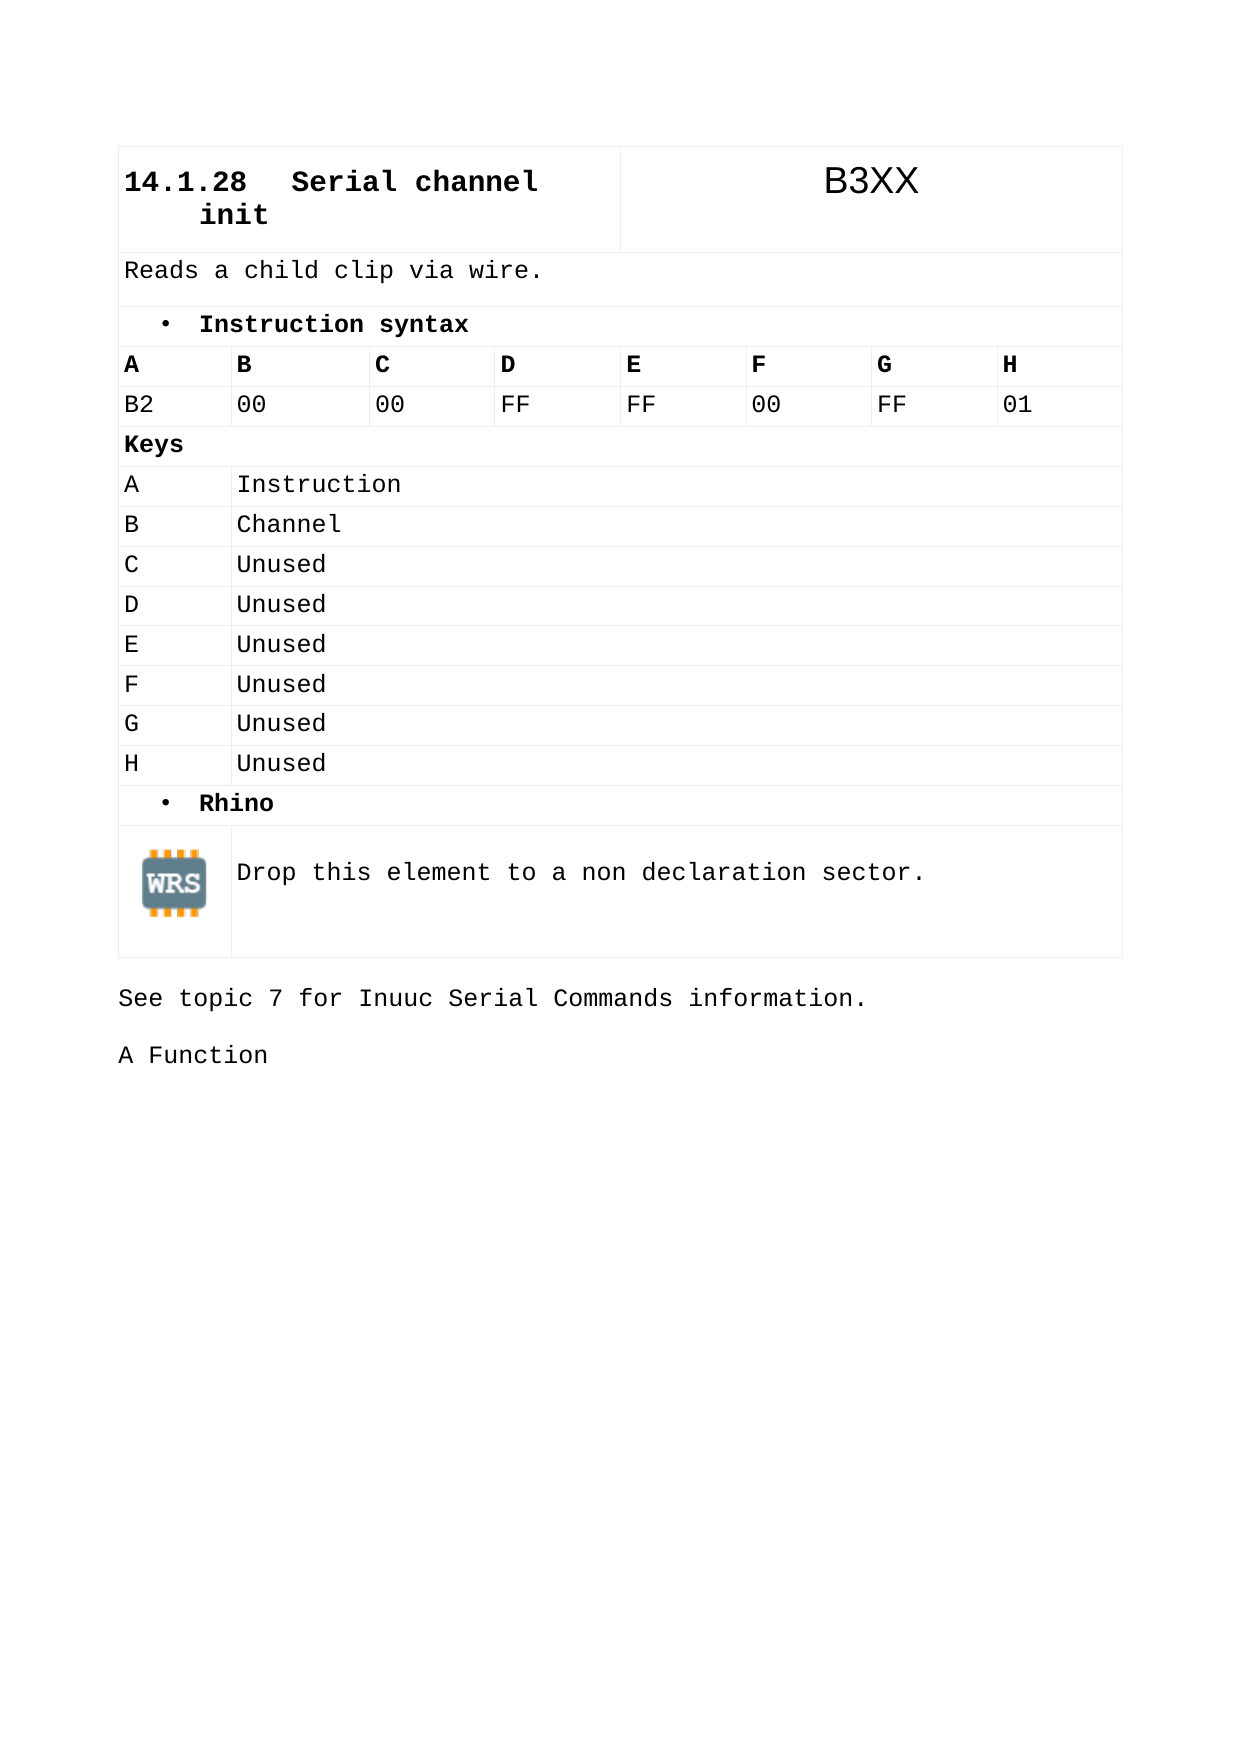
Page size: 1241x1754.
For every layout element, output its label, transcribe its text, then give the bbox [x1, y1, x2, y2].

table_cell A [119, 347, 231, 386]
table_cell C [119, 547, 231, 586]
table_cell 00 [232, 387, 369, 426]
table_cell Reads a child clip via wire. [119, 253, 1122, 306]
table_cell E [119, 626, 231, 665]
table_cell Unused [232, 706, 1122, 745]
table_cell 00 [747, 387, 871, 426]
table_cell F [119, 666, 231, 705]
table_cell C [370, 347, 494, 386]
text A Function [118, 1042, 1122, 1071]
table_cell Instruction syntax [119, 307, 1122, 346]
table_cell Unused [232, 666, 1122, 705]
table_cell E [621, 347, 746, 386]
table_cell G [872, 347, 997, 386]
table_cell [119, 826, 231, 957]
table_cell Unused [232, 626, 1122, 665]
table_cell Keys [119, 427, 1122, 466]
table_cell Instruction [232, 467, 1122, 506]
table_cell D [495, 347, 620, 386]
table_cell G [119, 706, 231, 745]
table_header B3XX [621, 147, 1122, 252]
table_cell F [747, 347, 871, 386]
table_cell D [119, 587, 231, 625]
text See topic 7 for Inuuc Serial Commands information. [118, 986, 1122, 1014]
table_cell Unused [232, 746, 1122, 785]
table_cell B [232, 347, 369, 386]
picture [134, 843, 215, 924]
table_cell FF [495, 387, 620, 426]
table_cell Unused [232, 547, 1122, 586]
table_cell FF [621, 387, 746, 426]
table_cell 01 [998, 387, 1122, 426]
table_cell Unused [232, 587, 1122, 625]
table_cell 00 [370, 387, 494, 426]
table_cell H [998, 347, 1122, 386]
table_cell B [119, 507, 231, 546]
table_cell A [119, 467, 231, 506]
table_cell B2 [119, 387, 231, 426]
table_cell FF [872, 387, 997, 426]
table_cell Drop this element to a non declaration sector. [232, 826, 1122, 957]
table_cell Channel [232, 507, 1122, 546]
table_cell Rhino [119, 786, 1122, 825]
table_header Serial channel init [119, 147, 620, 252]
table_cell H [119, 746, 231, 785]
